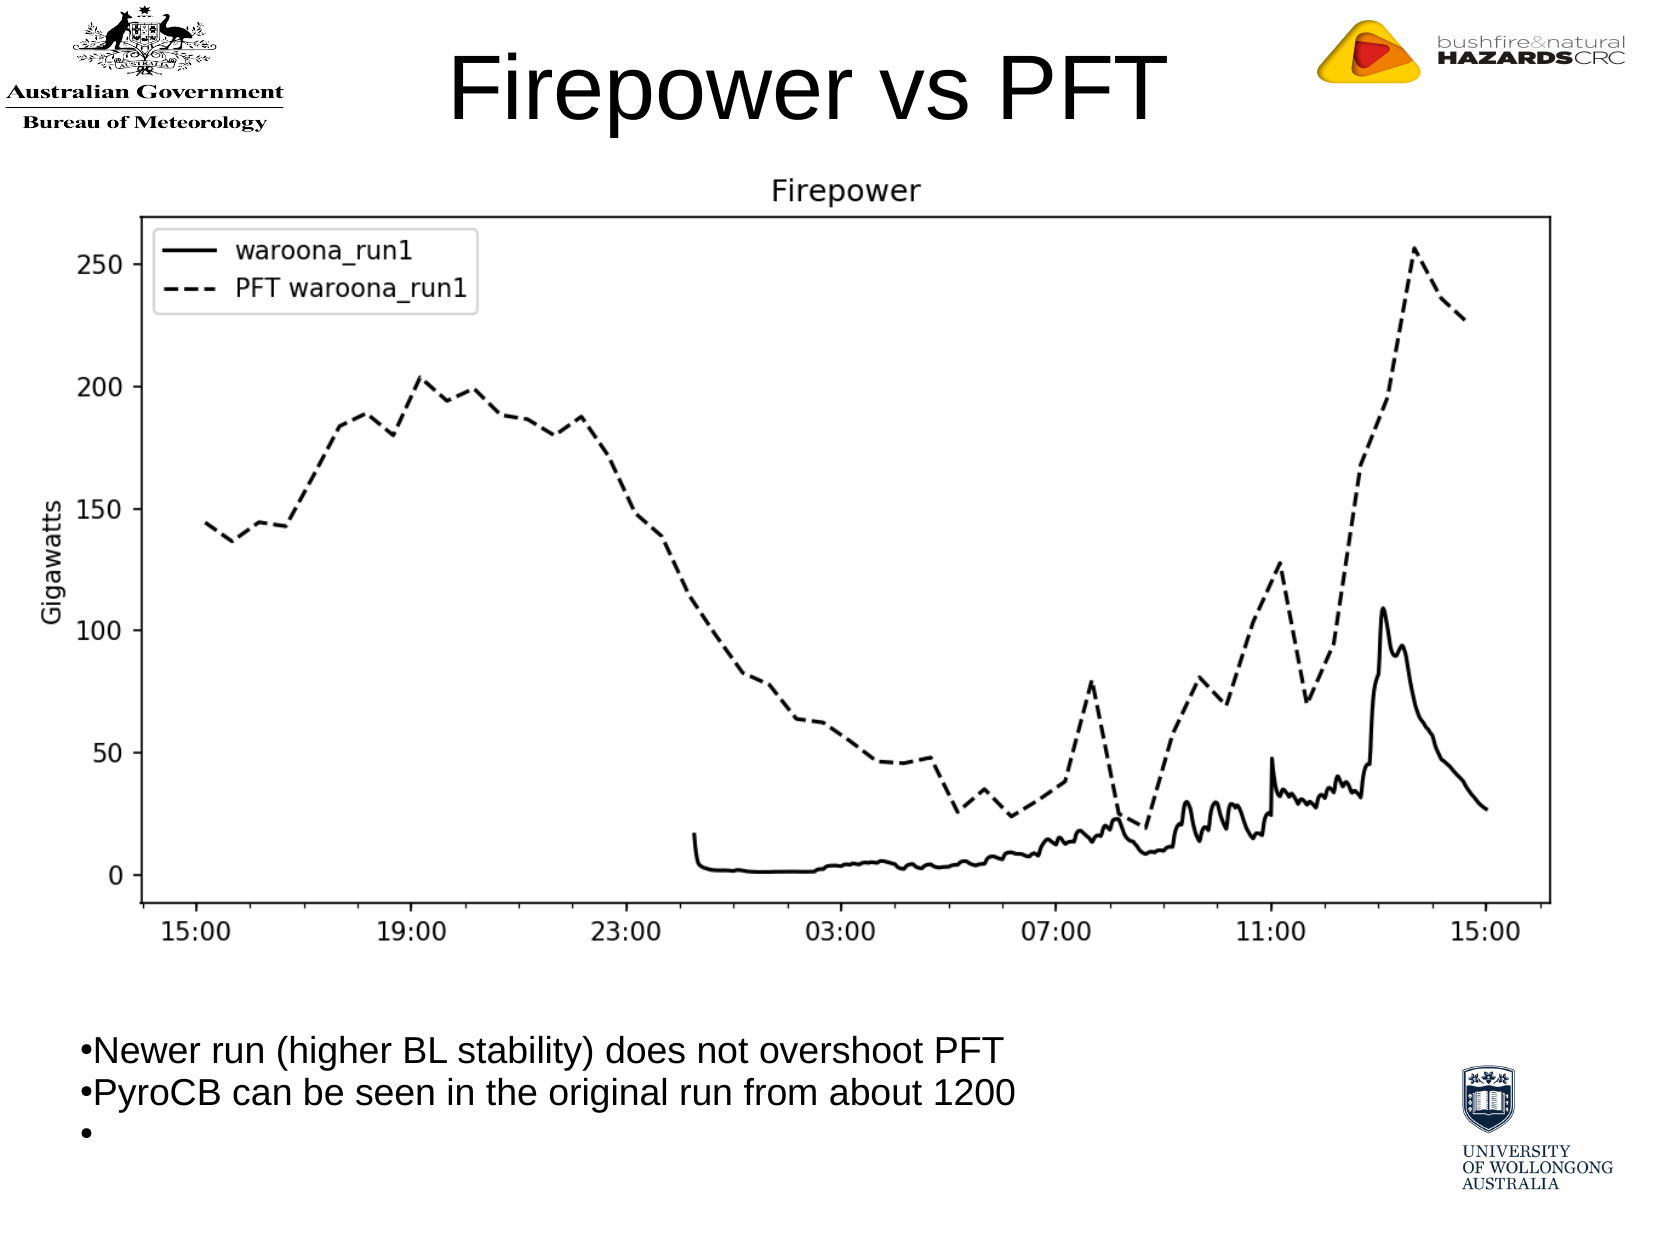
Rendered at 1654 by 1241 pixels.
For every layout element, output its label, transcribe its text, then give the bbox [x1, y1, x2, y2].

picture [23, 161, 1583, 963]
picture [1433, 1023, 1642, 1232]
picture [1329, 8, 1642, 95]
title Firepower vs PFT [289, 0, 1329, 161]
text_box Newer run (higher BL stability) does not overshoot PFT PyroCB can be seen in the original run from about 1200 [64, 980, 1589, 1164]
picture [5, 5, 284, 132]
